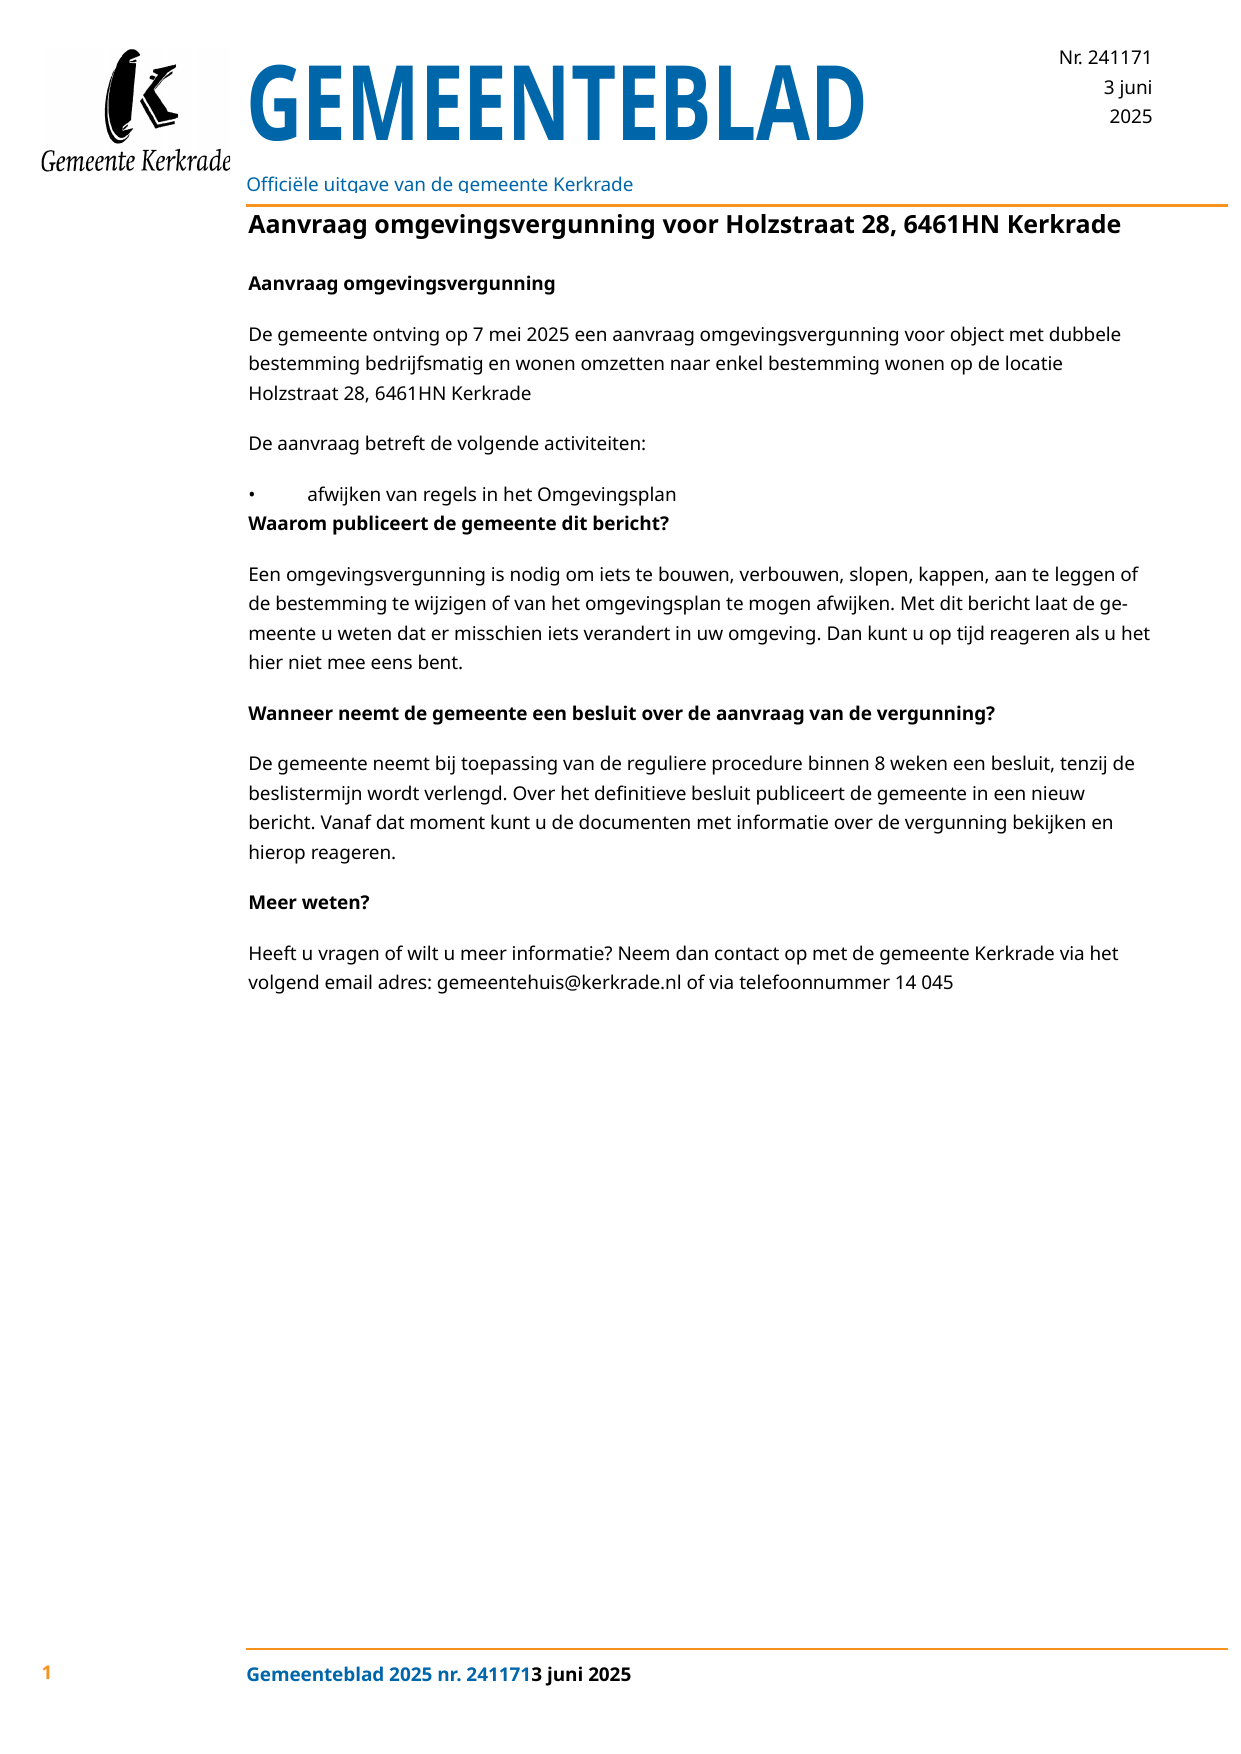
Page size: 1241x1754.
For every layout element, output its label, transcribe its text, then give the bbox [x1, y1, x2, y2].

text Waarom publiceert de gemeente dit bericht? [248, 510, 1152, 536]
text De gemeente neemt bij toepassing van de reguliere procedure binnen 8 weken een besluit, tenzij de beslistermijn wordt verlengd. Over het definitieve besluit publiceert de gemeente in een nieuw bericht. Vanaf dat moment kunt u de documenten met informatie over de vergunning bekijken en hierop reageren. [248, 750, 1152, 865]
text Wanneer neemt de gemeente een besluit over de aanvraag van de vergunning? [248, 700, 1152, 726]
text Een omgevingsvergunning is nodig om iets te bouwen, verbouwen, slopen, kappen, aan te leggen of de bestemming te wijzigen of van het omgevingsplan te mogen afwijken. Met dit bericht laat de ge- meente u weten dat er misschien iets verandert in uw omgeving. Dan kunt u op tijd reageren als u het hier niet mee eens bent. [248, 561, 1152, 675]
list afwijken van regels in het Omgevingsplan [248, 481, 1152, 506]
text Meer weten? [248, 889, 1152, 915]
text De aanvraag betreft de volgende activiteiten: [248, 430, 1152, 456]
text Aanvraag omgevingsvergunning [248, 270, 1152, 296]
text Aanvraag omgevingsvergunning voor Holzstraat 28, 6461HN Kerkrade [248, 207, 1152, 241]
picture [41, 47, 231, 172]
text De gemeente ontving op 7 mei 2025 een aanvraag omgevingsvergunning voor object met dubbele bestemming bedrijfsmatig en wonen omzetten naar enkel bestemming wonen op de locatie Holzstraat 28, 6461HN Kerkrade [248, 321, 1152, 406]
text Heeft u vragen of wilt u meer informatie? Neem dan contact op met de gemeente Kerkrade via het volgend email adres: gemeentehuis@kerkrade.nl of via telefoonnummer 14 045 [248, 940, 1152, 995]
